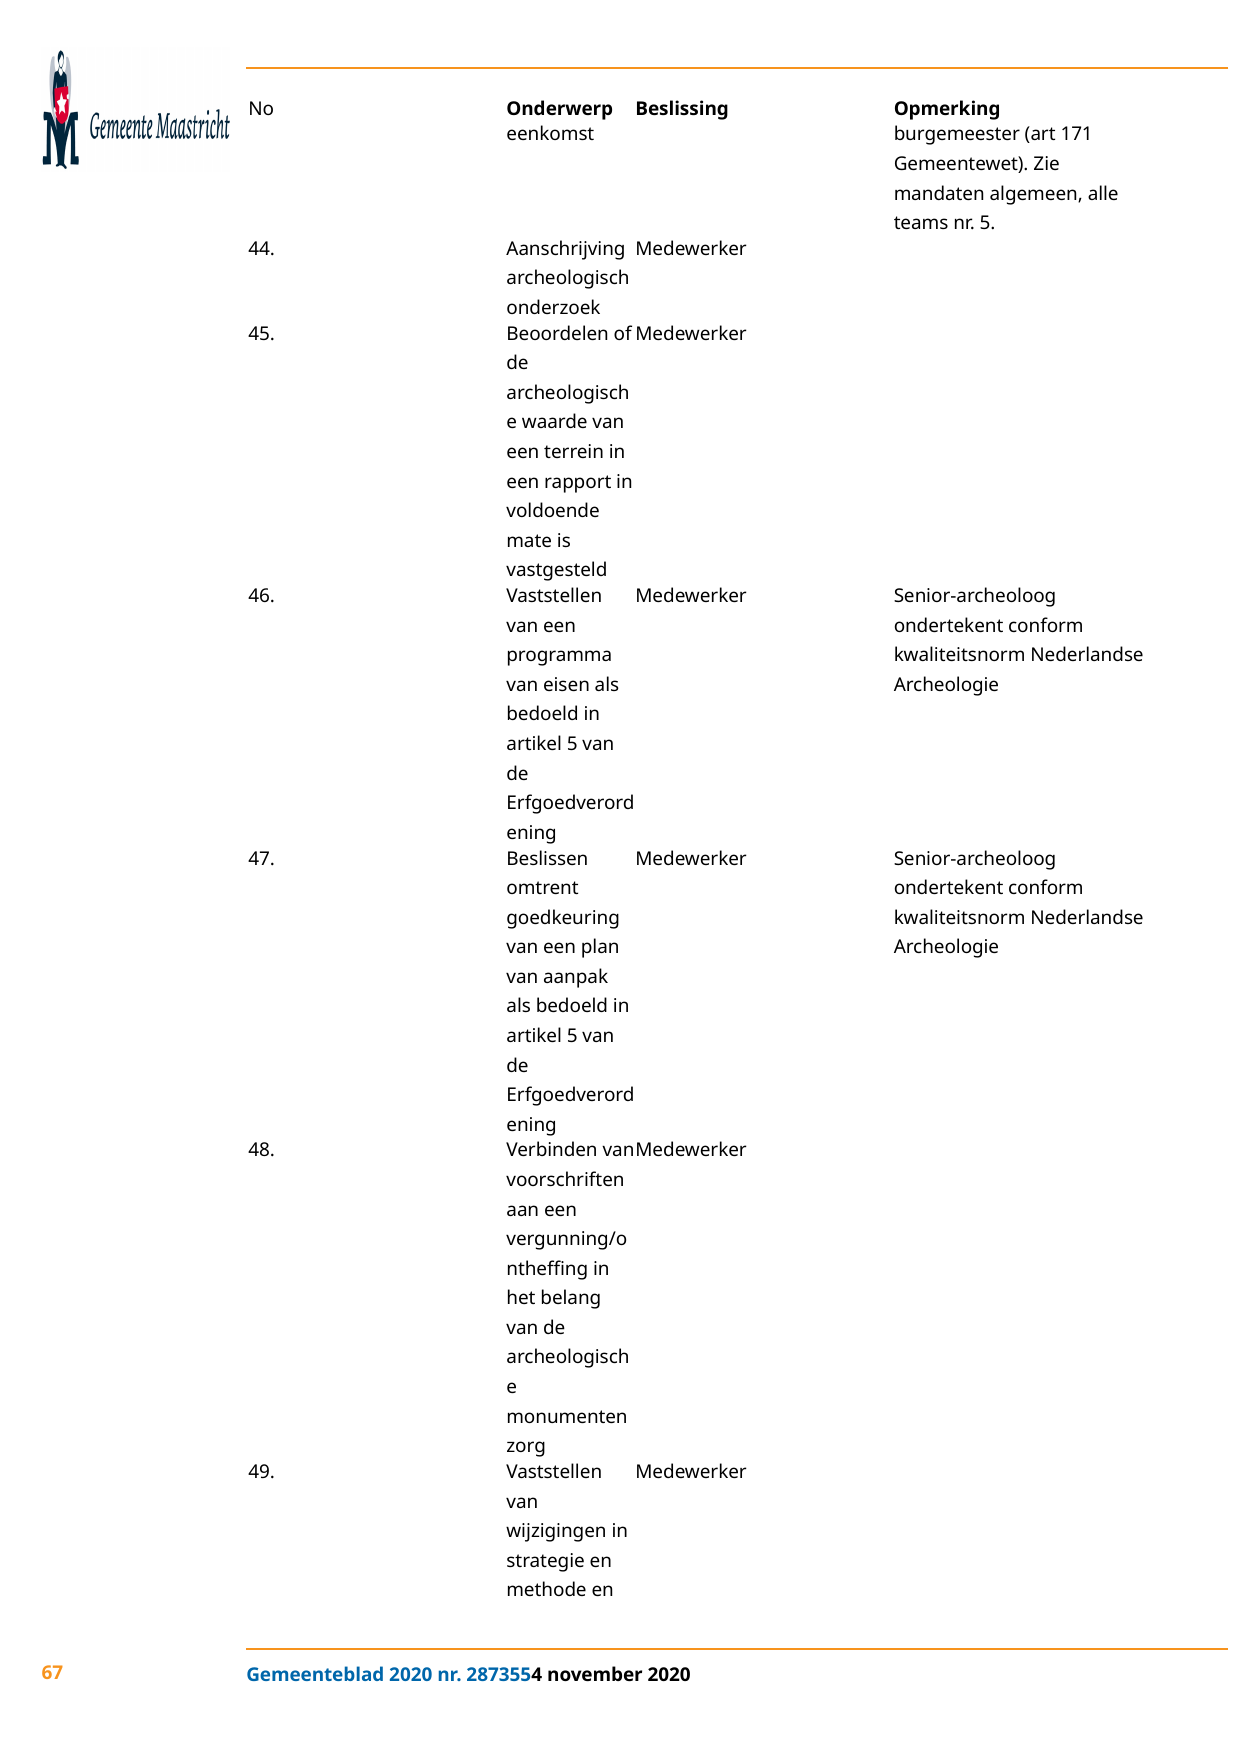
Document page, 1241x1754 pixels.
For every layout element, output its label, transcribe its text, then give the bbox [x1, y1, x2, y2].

table_cell [248, 235, 506, 320]
table_header No [248, 95, 506, 121]
table_cell Medewerker [635, 320, 893, 582]
table_cell [248, 845, 506, 1137]
table_cell [635, 121, 893, 235]
table_cell [894, 235, 1152, 320]
table_cell Beoordelen of de archeologische waarde van een terrein in een rapport in voldoende mate is vastgesteld [506, 320, 635, 582]
table_cell Medewerker [635, 845, 893, 1137]
picture [41, 47, 231, 172]
table_cell Vaststellen van een programma van eisen als bedoeld in artikel 5 van de Erfgoedverordening [506, 582, 635, 845]
table_cell Medewerker [635, 582, 893, 845]
table_cell [248, 1458, 506, 1602]
table_cell Aanschrijving archeologisch onderzoek [506, 235, 635, 320]
table_header Onderwerp [506, 95, 635, 121]
table_cell Medewerker [635, 235, 893, 320]
table_cell [894, 1137, 1152, 1458]
table_cell [894, 1458, 1152, 1602]
table_cell [894, 320, 1152, 582]
table_cell Medewerker [635, 1458, 893, 1602]
table_cell Medewerker [635, 1137, 893, 1458]
table_cell burgemeester (art 171 Gemeentewet). Zie mandaten algemeen, alle teams nr. 5. [894, 121, 1152, 235]
table_cell Verbinden van voorschriften aan een vergunning/ontheffing in het belang van de archeologische monumentenzorg [506, 1137, 635, 1458]
table_cell [248, 1137, 506, 1458]
table_header Beslissing [635, 95, 893, 121]
table_cell Beslissen omtrent goedkeuring van een plan van aanpak als bedoeld in artikel 5 van de Erfgoedverordening [506, 845, 635, 1137]
table_cell [248, 582, 506, 845]
table_cell eenkomst [506, 121, 635, 235]
table_header Opmerking [894, 95, 1152, 121]
table_cell [248, 320, 506, 582]
table_cell Senior-archeoloog ondertekent conform kwaliteitsnorm Nederlandse Archeologie [894, 845, 1152, 1137]
table_cell Vaststellen van wijzigingen in strategie en methode en [506, 1458, 635, 1602]
table_cell Senior-archeoloog ondertekent conform kwaliteitsnorm Nederlandse Archeologie [894, 582, 1152, 845]
table_cell [248, 121, 506, 235]
